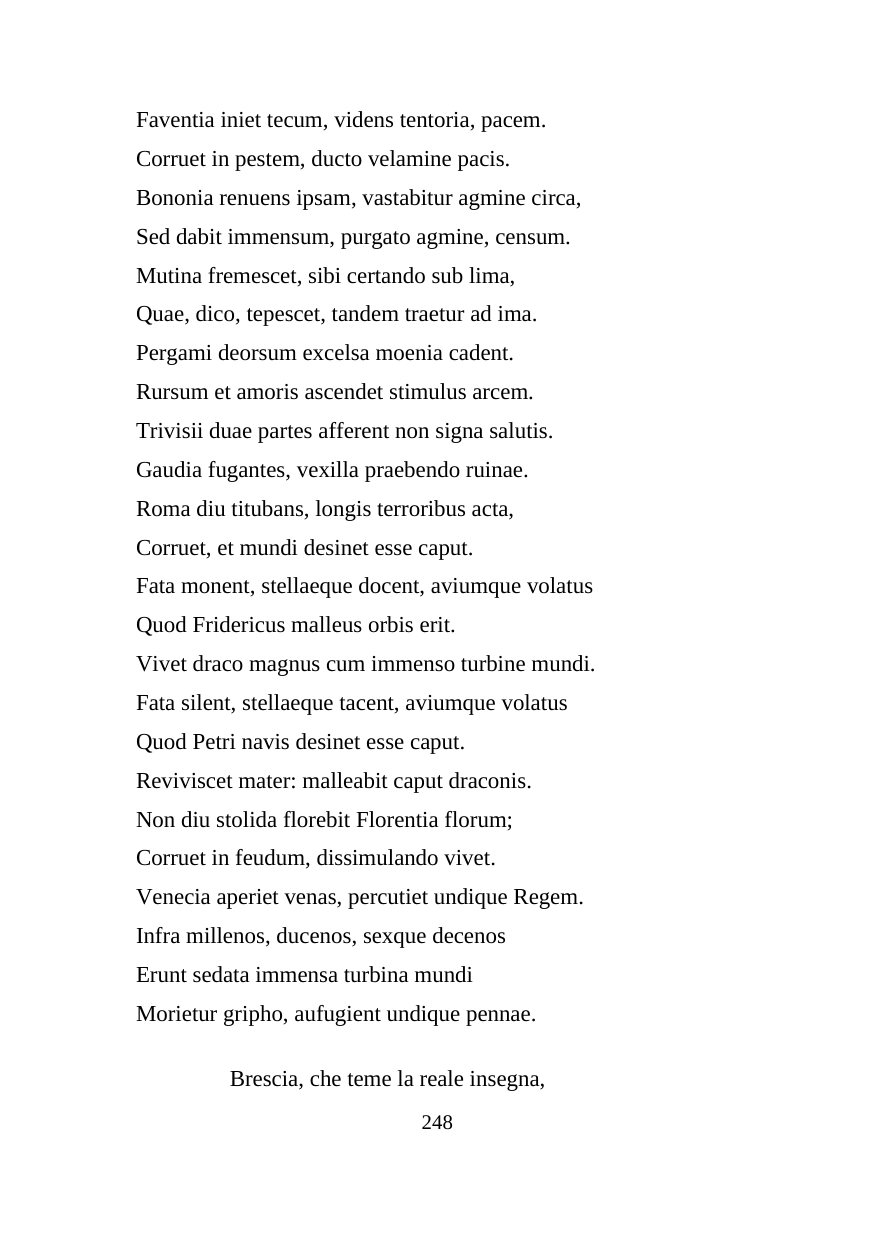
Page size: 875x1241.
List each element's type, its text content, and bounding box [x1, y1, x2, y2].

text Fata monent, stellaeque docent, aviumque volatus [106, 572, 768, 599]
text Morietur gripho, aufugient undique pennae. [106, 1000, 768, 1026]
text Corruet, et mundi desinet esse caput. [106, 534, 768, 560]
text Vivet draco magnus cum immenso turbine mundi. [106, 650, 768, 677]
text Reviviscet mater: malleabit caput draconis. [106, 767, 768, 793]
text Mutina fremescet, sibi certando sub lima, [106, 262, 768, 288]
text Non diu stolida florebit Florentia florum; [106, 806, 768, 832]
text Brescia, che teme la reale insegna, [200, 1065, 768, 1091]
text Pergami deorsum excelsa moenia cadent. [106, 339, 768, 366]
text Quod Fridericus malleus orbis erit. [106, 611, 768, 638]
text Corruet in pestem, ducto velamine pacis. [106, 145, 768, 171]
text Rursum et amoris ascendet stimulus arcem. [106, 378, 768, 404]
text Fata silent, stellaeque tacent, aviumque volatus [106, 689, 768, 715]
text Corruet in feudum, dissimulando vivet. [106, 844, 768, 871]
text Quae, dico, tepescet, tandem traetur ad ima. [106, 301, 768, 327]
text Sed dabit immensum, purgato agmine, censum. [106, 223, 768, 249]
text Trivisii duae partes afferent non signa salutis. [106, 417, 768, 443]
text Quod Petri navis desinet esse caput. [106, 728, 768, 754]
text Venecia aperiet venas, percutiet undique Regem. [106, 883, 768, 910]
text Gaudia fugantes, vexilla praebendo ruinae. [106, 456, 768, 482]
text Bononia renuens ipsam, vastabitur agmine circa, [106, 184, 768, 210]
text Roma diu titubans, longis terroribus acta, [106, 495, 768, 521]
text Erunt sedata immensa turbina mundi [106, 961, 768, 987]
text Infra millenos, ducenos, sexque decenos [106, 922, 768, 948]
text Faventia iniet tecum, videns tentoria, pacem. [106, 106, 768, 133]
